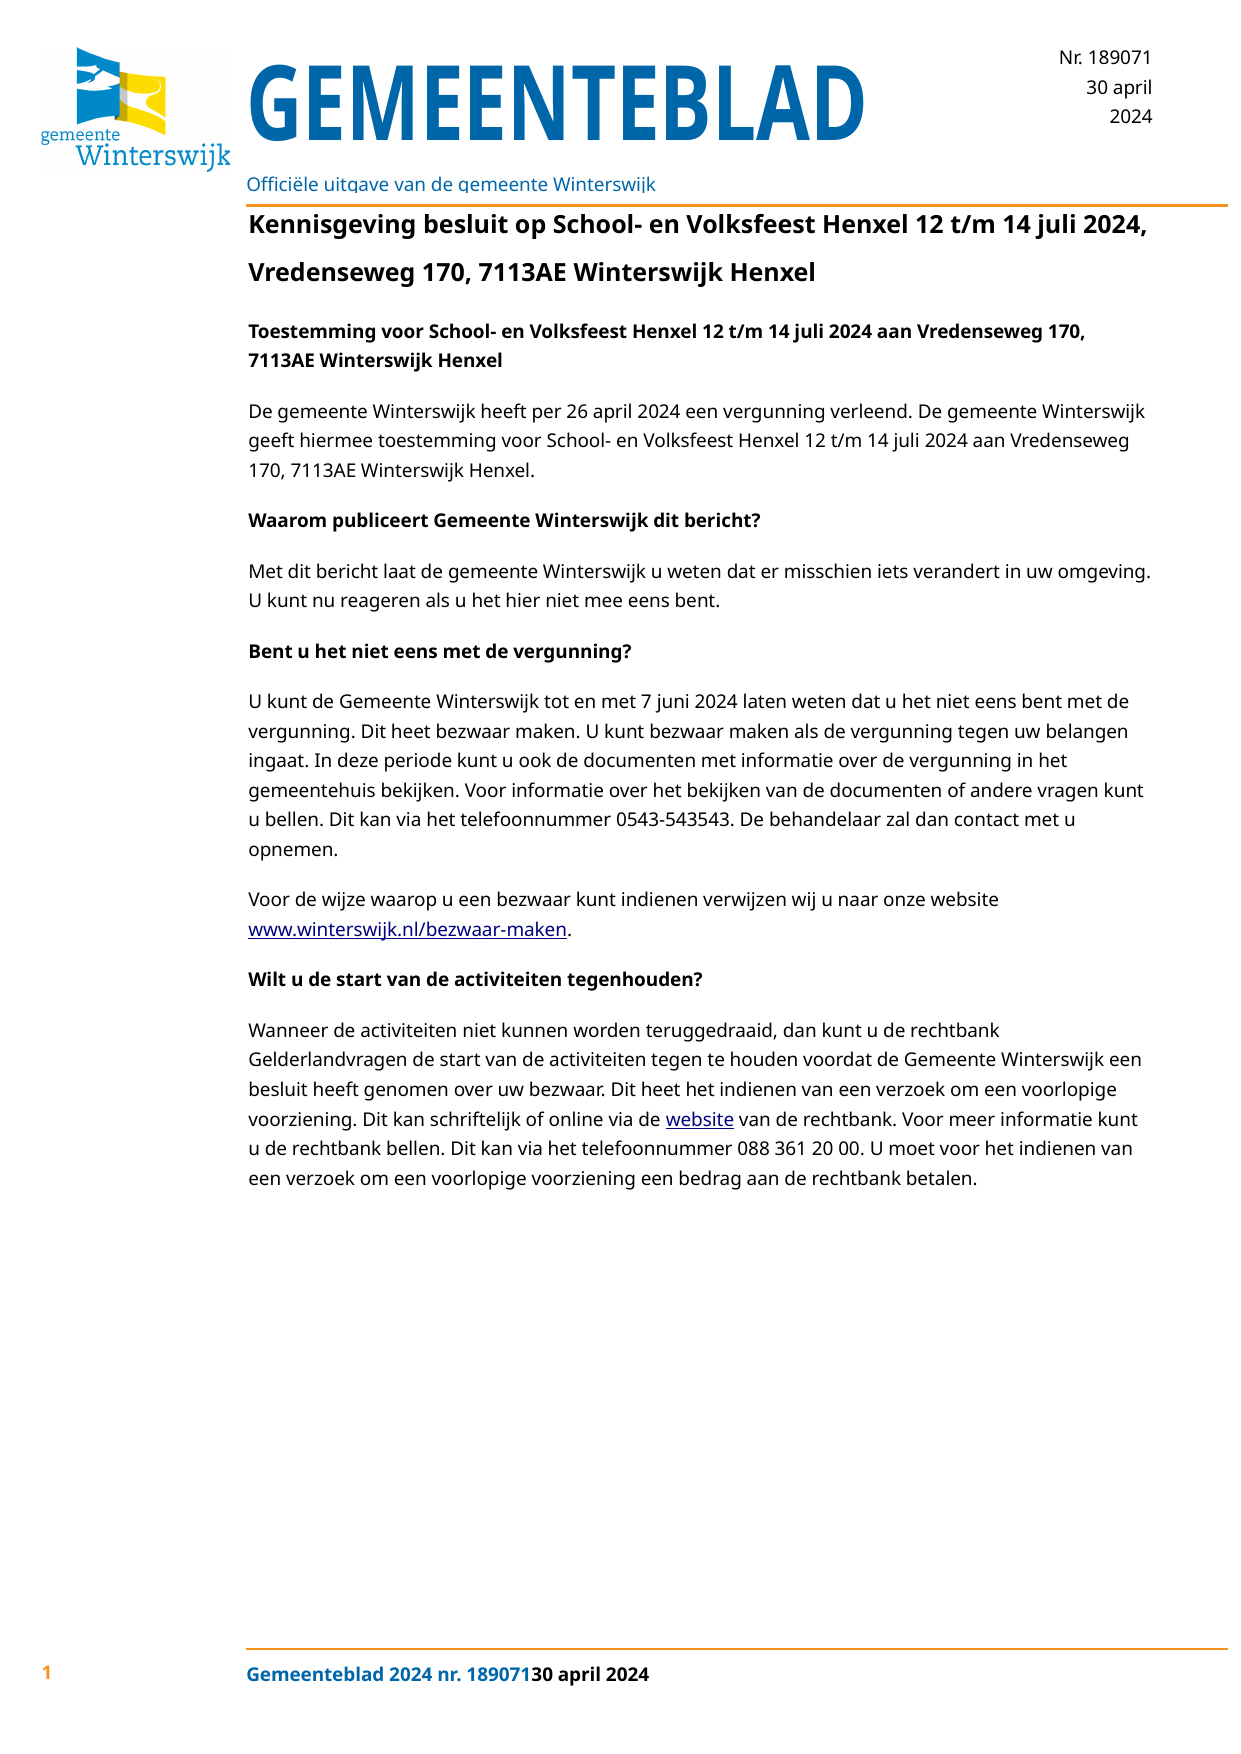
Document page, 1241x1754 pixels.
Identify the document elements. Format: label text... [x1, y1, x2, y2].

text Toestemming voor School- en Volksfeest Henxel 12 t/m 14 juli 2024 aan Vredenseweg 170, 7113AE Winterswijk Henxel [248, 318, 1152, 373]
picture [41, 47, 231, 172]
text De gemeente Winterswijk heeft per 26 april 2024 een vergunning verleend. De gemeente Winterswijk geeft hiermee toestemming voor School- en Volksfeest Henxel 12 t/m 14 juli 2024 aan Vredenseweg 170, 7113AE Winterswijk Henxel. [248, 398, 1152, 483]
text Waarom publiceert Gemeente Winterswijk dit bericht? [248, 507, 1152, 533]
text Met dit bericht laat de gemeente Winterswijk u weten dat er misschien iets verandert in uw omgeving. U kunt nu reageren als u het hier niet mee eens bent. [248, 558, 1152, 613]
text Kennisgeving besluit op School- en Volksfeest Henxel 12 t/m 14 juli 2024, Vredenseweg 170, 7113AE Winterswijk Henxel [248, 207, 1152, 288]
picture [225, 153, 231, 162]
text Bent u het niet eens met de vergunning? [248, 638, 1152, 664]
text Wilt u de start van de activiteiten tegenhouden? [248, 967, 1152, 992]
text Voor de wijze waarop u een bezwaar kunt indienen verwijzen wij u naar onze website www.winterswijk.nl/bezwaar-maken. [248, 887, 1152, 942]
text Wanneer de activiteiten niet kunnen worden teruggedraaid, dan kunt u de rechtbank Gelderlandvragen de start van de activiteiten tegen te houden voordat de Gemeente Winterswijk een besluit heeft genomen over uw bezwaar. Dit heet het indienen van een verzoek om een voorlopige voorziening. Dit kan schriftelijk of online via de website van de rechtbank. Voor meer informatie kunt u de rechtbank bellen. Dit kan via het telefoonnummer 088 361 20 00. U moet voor het indienen van een verzoek om een voorlopige voorziening een bedrag aan de rechtbank betalen. [248, 1017, 1152, 1191]
text U kunt de Gemeente Winterswijk tot en met 7 juni 2024 laten weten dat u het niet eens bent met de vergunning. Dit heet bezwaar maken. U kunt bezwaar maken als de vergunning tegen uw belangen ingaat. In deze periode kunt u ook de documenten met informatie over de vergunning in het gemeentehuis bekijken. Voor informatie over het bekijken van de documenten of andere vragen kunt u bellen. Dit kan via het telefoonnummer 0543-543543. De behandelaar zal dan contact met u opnemen. [248, 688, 1152, 862]
